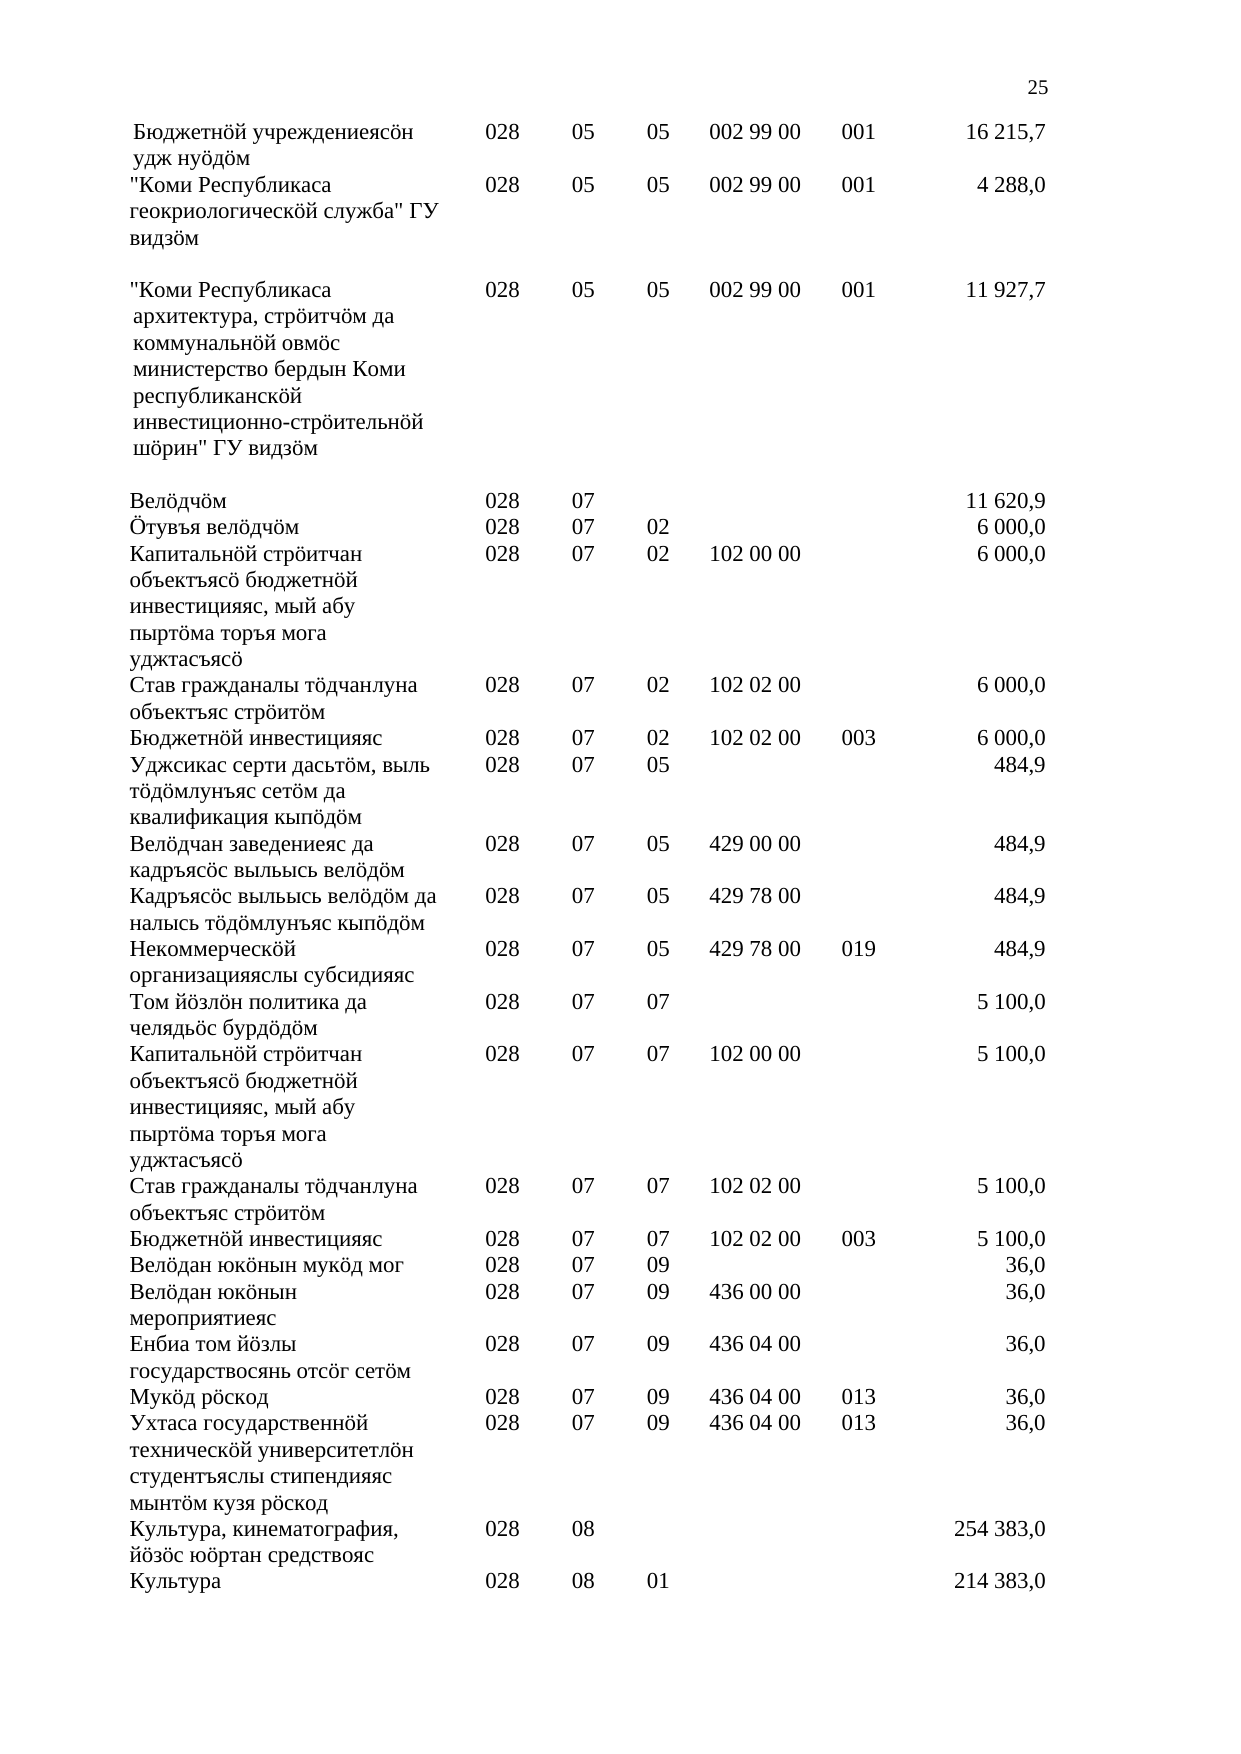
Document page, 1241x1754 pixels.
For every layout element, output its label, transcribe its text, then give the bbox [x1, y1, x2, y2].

table_cell Велöдан юкöнын мукöд мог [118, 1251, 456, 1278]
table_cell 01 [606, 1568, 681, 1594]
table_cell [812, 672, 887, 724]
table_cell Кадръясöс выльысь велöдöм да налысь тöдöмлунъяс кыпöдöм [118, 883, 456, 935]
table_cell [1057, 1172, 1113, 1225]
table_cell 028 [456, 171, 531, 276]
table_cell [1057, 171, 1113, 276]
table_cell 436 04 00 [681, 1330, 812, 1383]
table_cell 484,9 [887, 883, 1057, 935]
table_cell 05 [606, 935, 681, 988]
table_cell 07 [531, 540, 606, 672]
table_cell 09 [606, 1410, 681, 1515]
table_cell [812, 514, 887, 540]
table_cell 214 383,0 [887, 1568, 1057, 1594]
table_cell 6 000,0 [887, 672, 1057, 724]
table_cell 02 [606, 724, 681, 751]
table_cell [606, 487, 681, 513]
table_cell 102 02 00 [681, 724, 812, 751]
table_cell 05 [531, 118, 606, 171]
table_cell 484,9 [887, 935, 1057, 988]
table_cell 002 99 00 [681, 171, 812, 276]
table_cell 003 [812, 1225, 887, 1251]
table_cell "Коми Республикаса геокриологическöй служба" ГУ видзöм [118, 171, 456, 276]
table_cell [1057, 276, 1113, 487]
table_cell 003 [812, 724, 887, 751]
table_cell [1057, 935, 1113, 988]
table_cell 09 [606, 1383, 681, 1409]
table_cell 05 [531, 171, 606, 276]
table_cell [681, 988, 812, 1041]
table_cell 5 100,0 [887, 1225, 1057, 1251]
table_cell [681, 487, 812, 513]
table_cell 08 [531, 1515, 606, 1568]
table_cell [606, 1515, 681, 1568]
table_cell 028 [456, 830, 531, 882]
table_cell 07 [606, 1041, 681, 1172]
table_cell Велöдчан заведениеяс да кадръясöс выльысь велöдöм [118, 830, 456, 882]
table_cell [812, 1568, 887, 1594]
table_cell Велöдан юкöнын мероприятиеяс [118, 1278, 456, 1330]
table_cell 09 [606, 1251, 681, 1278]
table_cell [1057, 540, 1113, 672]
table_cell 019 [812, 935, 887, 988]
table_cell 36,0 [887, 1251, 1057, 1278]
table_cell Капитальнöй стрöитчан объектъясö бюджетнöй инвестицияяс, мый абу пыртöма торъя мога уджтасъясö [118, 540, 456, 672]
table_cell 5 100,0 [887, 1041, 1057, 1172]
table_cell 07 [531, 1383, 606, 1409]
table_cell 4 288,0 [887, 171, 1057, 276]
table_cell [681, 751, 812, 830]
table_cell [812, 1251, 887, 1278]
table_cell 429 78 00 [681, 935, 812, 988]
table_cell Став гражданалы тöдчан­луна объектъяс стрöитöм [118, 1172, 456, 1225]
table_cell 102 00 00 [681, 1041, 812, 1172]
table_cell 05 [606, 830, 681, 882]
table_cell 5 100,0 [887, 1172, 1057, 1225]
table_cell 028 [456, 276, 531, 487]
table_cell 028 [456, 540, 531, 672]
table_cell 36,0 [887, 1383, 1057, 1409]
table_cell 07 [531, 487, 606, 513]
table_cell [1057, 1383, 1113, 1409]
table_cell 102 02 00 [681, 1225, 812, 1251]
table_cell [681, 1568, 812, 1594]
table_cell [1057, 118, 1113, 171]
table_cell 07 [531, 672, 606, 724]
table_cell [1057, 514, 1113, 540]
table_cell 07 [606, 1225, 681, 1251]
table_cell Некоммерческöй организацияяслы субсидияяс [118, 935, 456, 988]
table_cell 07 [531, 830, 606, 882]
table_cell 001 [812, 171, 887, 276]
table_cell 09 [606, 1278, 681, 1330]
table_cell 11 620,9 [887, 487, 1057, 513]
table_cell 07 [531, 1330, 606, 1383]
table_cell [1057, 724, 1113, 751]
table_cell 028 [456, 1568, 531, 1594]
table_cell Ухтаса государственнöй техническöй университетлöн студентъяслы стипендияяс мынтöм кузя рöскод [118, 1410, 456, 1515]
table_cell [812, 751, 887, 830]
table_cell 36,0 [887, 1330, 1057, 1383]
table_cell 028 [456, 988, 531, 1041]
table_cell 028 [456, 1251, 531, 1278]
table_cell 05 [606, 751, 681, 830]
table_cell 429 78 00 [681, 883, 812, 935]
table_cell [812, 830, 887, 882]
table_cell 102 02 00 [681, 1172, 812, 1225]
table_cell Бюджетнöй инвестицияяс [118, 1225, 456, 1251]
table_cell [1057, 487, 1113, 513]
table_cell [1057, 1515, 1113, 1568]
table_cell [1057, 1225, 1113, 1251]
table_cell 02 [606, 540, 681, 672]
table_cell 36,0 [887, 1410, 1057, 1515]
table_cell 028 [456, 1041, 531, 1172]
table_cell 6 000,0 [887, 724, 1057, 751]
table_cell 436 04 00 [681, 1383, 812, 1409]
table_cell Öтувъя велöдчöм [118, 514, 456, 540]
table_cell 05 [606, 171, 681, 276]
table_cell 013 [812, 1410, 887, 1515]
table_cell 028 [456, 514, 531, 540]
table_cell [1057, 988, 1113, 1041]
table_cell [1057, 830, 1113, 882]
table_cell 028 [456, 1515, 531, 1568]
table_cell 07 [606, 988, 681, 1041]
table_cell 07 [531, 751, 606, 830]
table_cell 028 [456, 935, 531, 988]
table_cell 002 99 00 [681, 118, 812, 171]
table_cell "Коми Республикаса архитектура, стрöитчöм да коммунальнöй овмöс министерство бердын Коми республиканскöй инвестиционно-стрöительнöй шöрин" ГУ видзöм [118, 276, 456, 487]
table_cell [681, 1251, 812, 1278]
table_cell 07 [531, 883, 606, 935]
table_cell 07 [606, 1172, 681, 1225]
table_cell 5 100,0 [887, 988, 1057, 1041]
table_cell 08 [531, 1568, 606, 1594]
table_cell [812, 1515, 887, 1568]
table_cell 028 [456, 1410, 531, 1515]
table_cell 254 383,0 [887, 1515, 1057, 1568]
table_cell Став гражданалы тöдчан­луна объектъяс стрöитöм [118, 672, 456, 724]
table_cell 07 [531, 1410, 606, 1515]
table_cell 02 [606, 514, 681, 540]
table_cell [812, 1278, 887, 1330]
table_cell 07 [531, 1041, 606, 1172]
table_cell [812, 988, 887, 1041]
table_cell 07 [531, 724, 606, 751]
table_cell 102 00 00 [681, 540, 812, 672]
table_cell 028 [456, 724, 531, 751]
table_cell 013 [812, 1383, 887, 1409]
table_cell 05 [606, 883, 681, 935]
table_cell Уджсикас серти дасьтöм, выль тöдöмлунъяс сетöм да квалификация кыпöдöм [118, 751, 456, 830]
table_cell 028 [456, 1278, 531, 1330]
table_cell [681, 1515, 812, 1568]
table_cell 16 215,7 [887, 118, 1057, 171]
table_cell 07 [531, 988, 606, 1041]
table_cell 484,9 [887, 751, 1057, 830]
table_cell [681, 514, 812, 540]
table_cell 07 [531, 514, 606, 540]
table_cell 07 [531, 1251, 606, 1278]
table_cell [1057, 751, 1113, 830]
table_cell 11 927,7 [887, 276, 1057, 487]
table_cell 36,0 [887, 1278, 1057, 1330]
table_cell 07 [531, 1225, 606, 1251]
table_cell [1057, 1568, 1113, 1594]
table_cell Мукöд рöскод [118, 1383, 456, 1409]
table_cell [812, 487, 887, 513]
table_cell 028 [456, 1330, 531, 1383]
table_cell Енбиа том йöзлы государствосянь отсöг сетöм [118, 1330, 456, 1383]
table_cell 02 [606, 672, 681, 724]
table_cell 028 [456, 672, 531, 724]
table_cell [1057, 1330, 1113, 1383]
table_cell 028 [456, 1172, 531, 1225]
table_cell 028 [456, 118, 531, 171]
table_cell [812, 1041, 887, 1172]
table_cell [1057, 1251, 1113, 1278]
table_cell 028 [456, 487, 531, 513]
table_cell 002 99 00 [681, 276, 812, 487]
table_cell 6 000,0 [887, 540, 1057, 672]
table_cell 436 04 00 [681, 1410, 812, 1515]
table_cell 09 [606, 1330, 681, 1383]
table_cell [1057, 1041, 1113, 1172]
table_cell 028 [456, 1225, 531, 1251]
table_cell 05 [531, 276, 606, 487]
table_cell [1057, 1410, 1113, 1515]
table_cell Бюджетнöй инвестицияяс [118, 724, 456, 751]
table_cell 05 [606, 276, 681, 487]
table_cell Велöдчöм [118, 487, 456, 513]
table_cell 028 [456, 883, 531, 935]
table_cell Бюджетнöй учреждениеясöн удж нуöдöм [118, 118, 456, 171]
table_cell 028 [456, 751, 531, 830]
table_cell 484,9 [887, 830, 1057, 882]
table_cell 07 [531, 935, 606, 988]
table_cell [1057, 672, 1113, 724]
table_cell 07 [531, 1278, 606, 1330]
table_cell [812, 1330, 887, 1383]
table_cell 429 00 00 [681, 830, 812, 882]
table_cell Культура, кинематография, йöзöс юöртан средствояс [118, 1515, 456, 1568]
table_cell [812, 1172, 887, 1225]
table_cell Культура [118, 1568, 456, 1594]
table_cell 436 00 00 [681, 1278, 812, 1330]
table_cell [812, 883, 887, 935]
table_cell 102 02 00 [681, 672, 812, 724]
table_cell [1057, 883, 1113, 935]
table_cell [1057, 1278, 1113, 1330]
table_cell 001 [812, 118, 887, 171]
table_cell 6 000,0 [887, 514, 1057, 540]
table_cell 07 [531, 1172, 606, 1225]
table_cell 05 [606, 118, 681, 171]
table_cell Том йöзлöн политика да челядьöс бурдöдöм [118, 988, 456, 1041]
table_cell Капитальнöй стрöитчан объектъясö бюджетнöй инвестицияяс, мый абу пыртöма торъя мога уджтасъясö [118, 1041, 456, 1172]
table_cell [812, 540, 887, 672]
table_cell 001 [812, 276, 887, 487]
table_cell 028 [456, 1383, 531, 1409]
